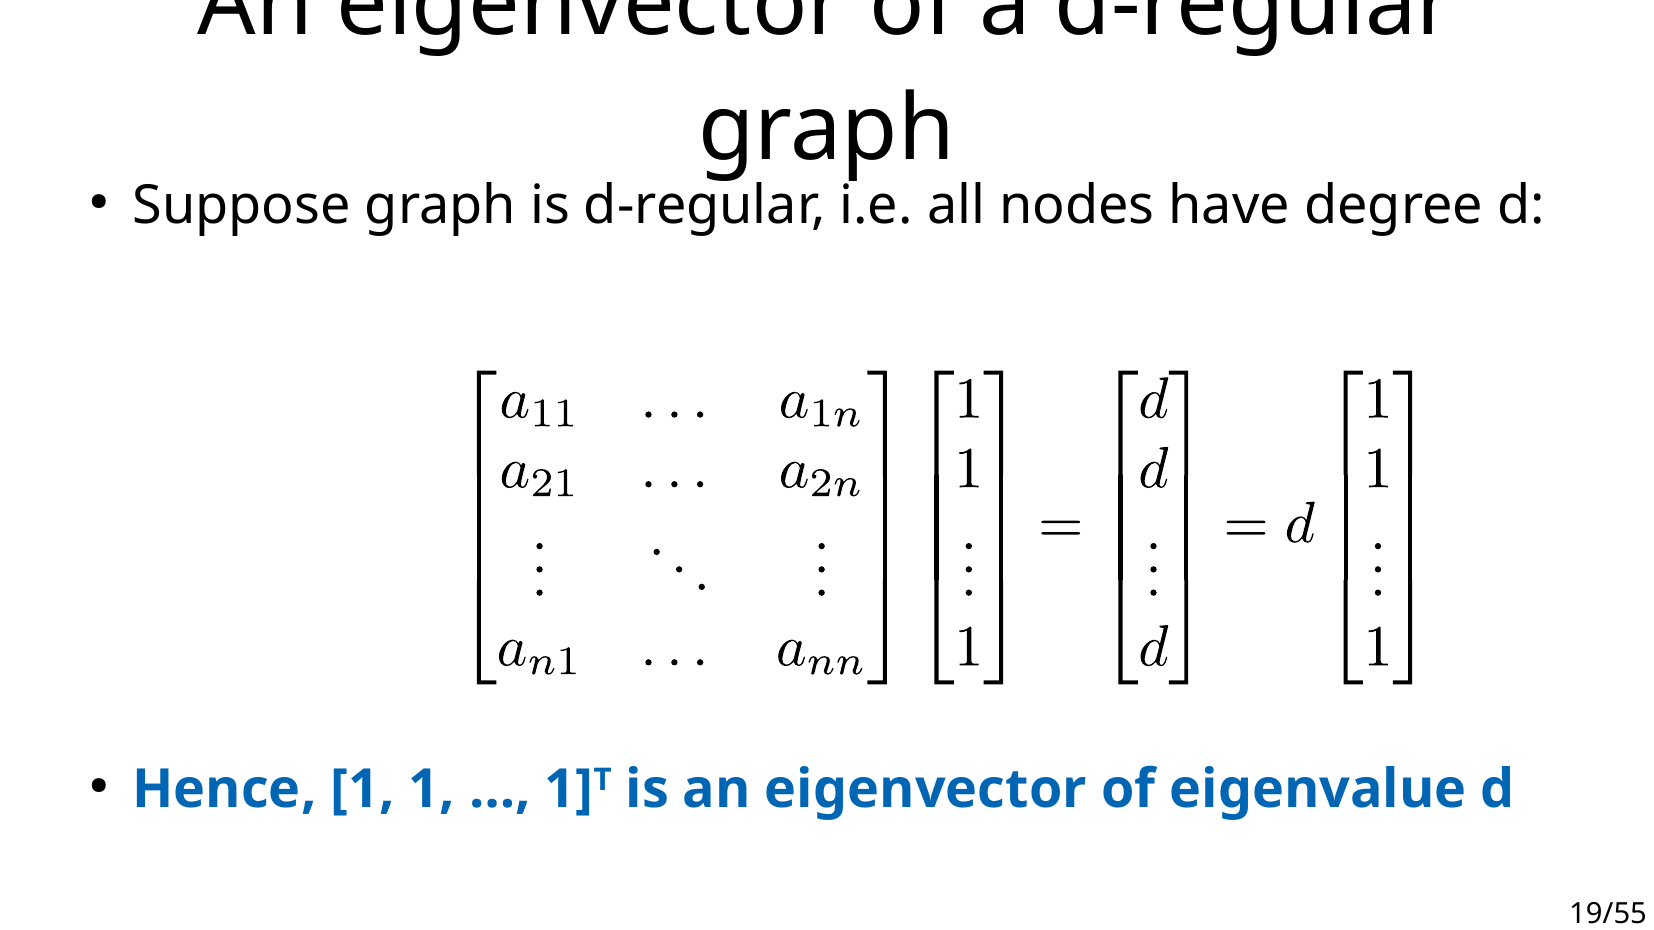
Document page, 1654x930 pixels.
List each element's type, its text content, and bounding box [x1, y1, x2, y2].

title An eigenvector of a d-regular graph [82, 0, 1571, 126]
text_box [457, 370, 1432, 685]
list Suppose graph is d-regular, i.e. all nodes have degree d: Hence, [1, 1, …, 1]T is an eigenvector of eigenvalue d [75, 165, 1564, 886]
